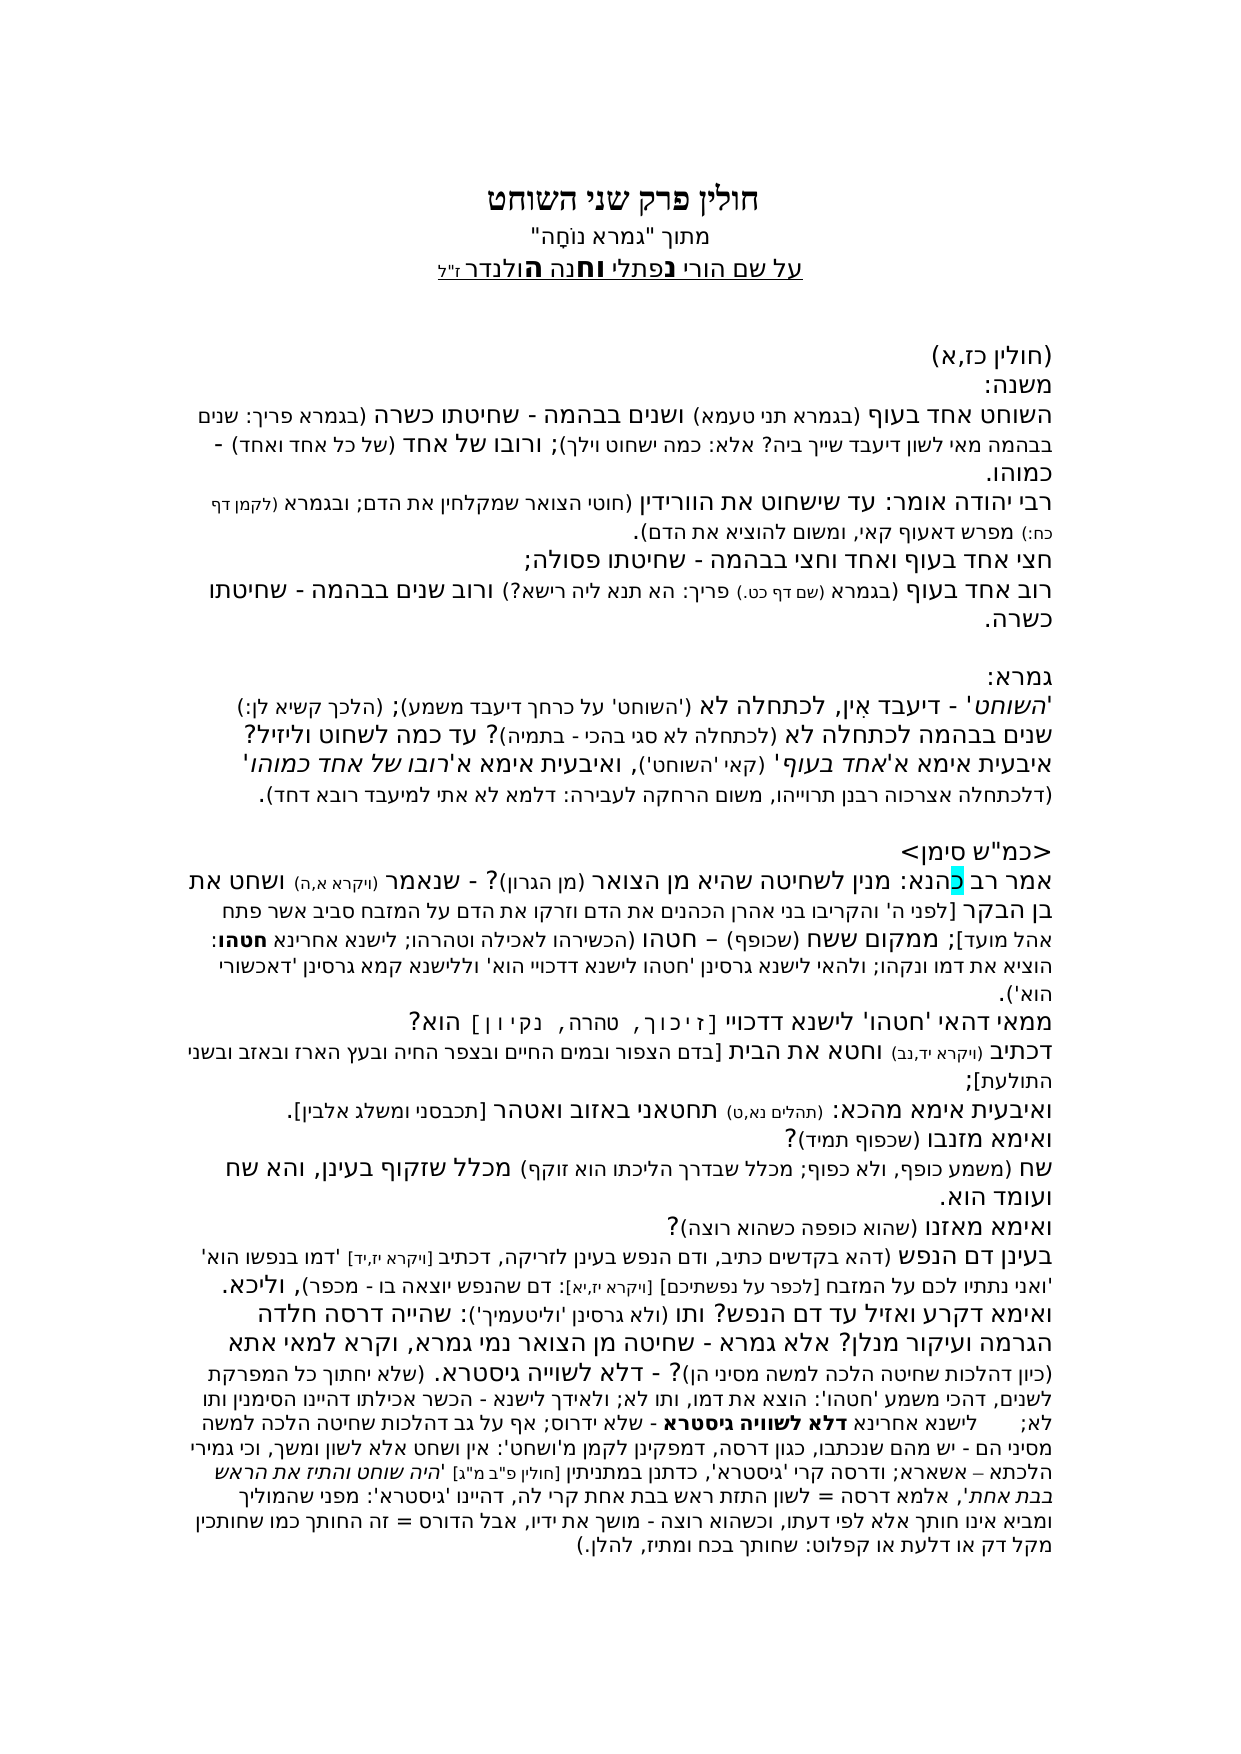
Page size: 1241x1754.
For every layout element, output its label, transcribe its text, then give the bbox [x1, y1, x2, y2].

text <כמ"ש סימן> [187, 837, 1053, 866]
text מתוך "גמרא נוֹחָה" [187, 223, 1053, 250]
text ואיבעית אימא מהכא: (תהלים נא,ט) תחטאני באזוב ואטהר [תכבסני ומשלג אלבין]. [187, 1095, 1053, 1124]
text משנה: [187, 371, 1053, 400]
text על שם הורי נפתלי וחנה הולנדר ז"ל [187, 250, 1053, 284]
text חולין פרק שני השוחט [187, 179, 1053, 217]
text איבעית אימא א'אחד בעוף' (קאי 'השוחט'), ואיבעית אימא א'רובו של אחד כמוהו' (דלכתחלה אצרכוה רבנן תרוייהו, משום הרחקה לעבירה: דלמא לא אתי למיעבד רובא דחד). [187, 749, 1053, 808]
text ואימא דקרע ואזיל עד דם הנפש? ותו (ולא גרסינן 'וליטעמיך'): שהייה דרסה חלדה הגרמה ועיקור מנלן? אלא גמרא - שחיטה מן הצואר נמי גמרא, וקרא למאי אתא (כיון דהלכות שחיטה הלכה למשה מסיני הן)? - דלא לשוייה גיסטרא. (שלא יחתוך כל המפרקת לשנים, דהכי משמע 'חטהו': הוצא את דמו, ותו לא; ולאידך לישנא - הכשר אכילתו דהיינו הסימנין ותו לא; לישנא אחרינא דלא לשוויה גיסטרא - שלא ידרוס; אף על גב דהלכות שחיטה הלכה למשה מסיני הם - יש מהם שנכתבו, כגון דרסה, דמפקינן לקמן מ'ושחט': אין ושחט אלא לשון ומשך, וכי גמירי הלכתא – אשארא; ודרסה קרי 'גיסטרא', כדתנן במתניתין [חולין פ"ב מ"ג] 'היה שוחט והתיז את הראש בבת אחת', אלמא דרסה = לשון התזת ראש בבת אחת קרי לה, דהיינו 'גיסטרא': מפני שהמוליך ומביא אינו חותך אלא לפי דעתו, וכשהוא רוצה - מושך את ידיו, אבל הדורס = זה החותך כמו שחותכין מקל דק או דלעת או קפלוט: שחותך בכח ומתיז, להלן.) [187, 1299, 1053, 1557]
text בעינן דם הנפש (דהא בקדשים כתיב, ודם הנפש בעינן לזריקה, דכתיב [ויקרא יז,יד] 'דמו בנפשו הוא' 'ואני נתתיו לכם על המזבח [לכפר על נפשתיכם] [ויקרא יז,יא]: דם שהנפש יוצאה בו - מכפר), וליכא. [187, 1241, 1053, 1299]
text השוחט אחד בעוף (בגמרא תני טעמא) ושנים בבהמה - שחיטתו כשרה (בגמרא פריך: שנים בבהמה מאי לשון דיעבד שייך ביה? אלא: כמה ישחוט וילך); ורובו של אחד (של כל אחד ואחד) - כמוהו. [187, 400, 1053, 487]
text רוב אחד בעוף (בגמרא (שם דף כט.) פריך: הא תנא ליה רישא?) ורוב שנים בבהמה - שחיטתו כשרה. [187, 575, 1053, 633]
text דכתיב (ויקרא יד,נב) וחטא את הבית [בדם הצפור ובמים החיים ובצפר החיה ובעץ הארז ובאזב ובשני התולעת]; [187, 1037, 1053, 1095]
text רבי יהודה אומר: עד שישחוט את הוורידין (חוטי הצואר שמקלחין את הדם; ובגמרא (לקמן דף כח:) מפרש דאעוף קאי, ומשום להוציא את הדם). [187, 487, 1053, 546]
text אמר רב כהנא: מנין לשחיטה שהיא מן הצואר (מן הגרון)? - שנאמר (ויקרא א,ה) ושחט את בן הבקר [לפני ה' והקריבו בני אהרן הכהנים את הדם וזרקו את הדם על המזבח סביב אשר פתח אהל מועד]; ממקום ששח (שכופף) – חטהו (הכשירהו לאכילה וטהרהו; לישנא אחרינא חטהו: הוציא את דמו ונקהו; ולהאי לישנא גרסינן 'חטהו לישנא דדכויי הוא' וללישנא קמא גרסינן 'דאכשורי הוא'). [187, 866, 1053, 1007]
text 'השוחט' - דיעבד אִין, לכתחלה לא ('השוחט' על כרחך דיעבד משמע); (הלכך קשיא לן:) שנים בבהמה לכתחלה לא (לכתחלה לא סגי בהכי - בתמיה)? עד כמה לשחוט וליזיל? [187, 691, 1053, 749]
text חצי אחד בעוף ואחד וחצי בבהמה - שחיטתו פסולה; [187, 546, 1053, 575]
text ואימא מאזנו (שהוא כופפה כשהוא רוצה)? [187, 1212, 1053, 1241]
text (חולין כז,א) [187, 341, 1053, 371]
text ממאי דהאי 'חטהו' לישנא דדכויי [זיכוך, טהרה, נקיון] הוא? [187, 1007, 1053, 1037]
text גמרא: [187, 662, 1053, 691]
text שח (משמע כופף, ולא כפוף; מכלל שבדרך הליכתו הוא זוקף) מכלל שזקוף בעינן, והא שח ועומד הוא. [187, 1153, 1053, 1212]
text ואימא מזנבו (שכפוף תמיד)? [187, 1124, 1053, 1153]
